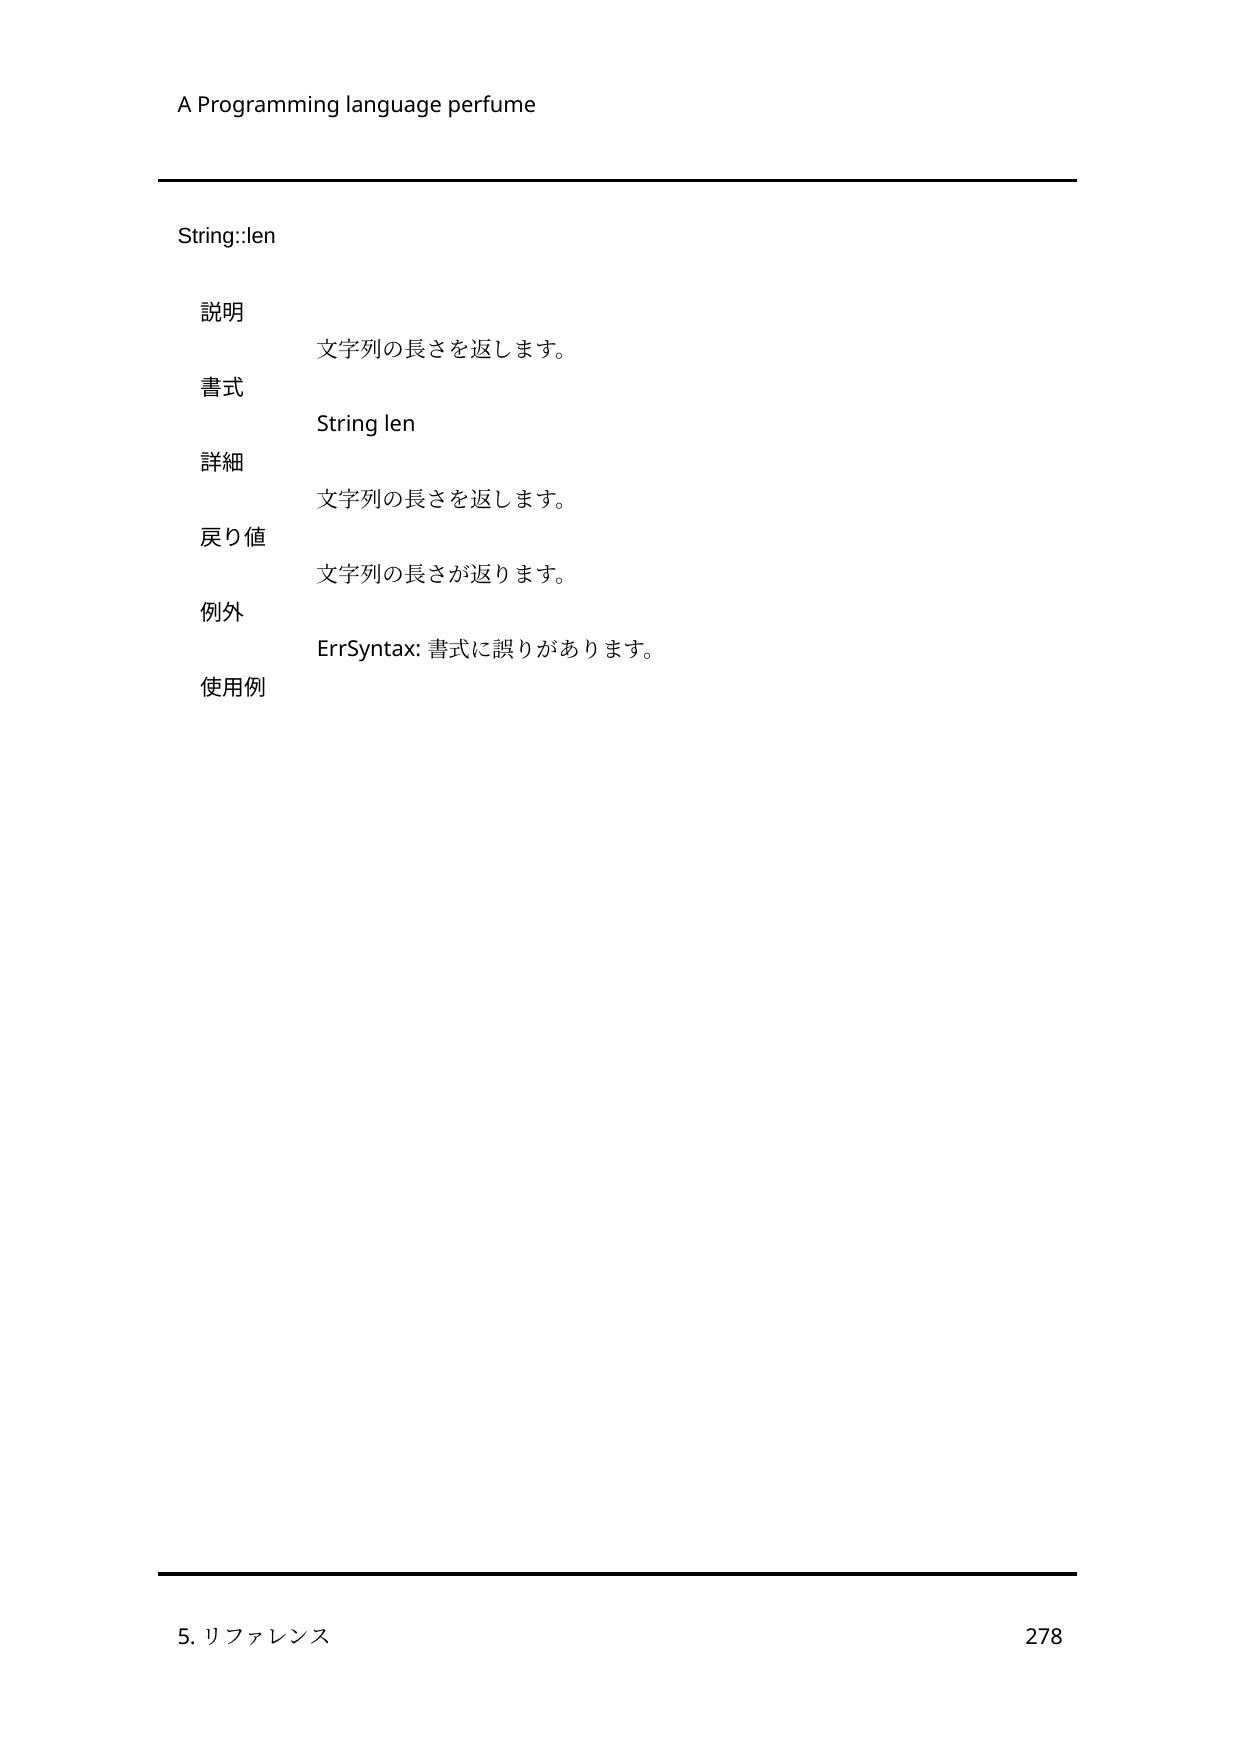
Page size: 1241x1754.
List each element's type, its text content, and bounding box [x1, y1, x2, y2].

table_cell 例外 [200, 592, 317, 667]
table_header 説明 [200, 292, 317, 367]
table_cell 書式 [200, 367, 317, 442]
table_cell 文字列の長さを返します。 [317, 442, 1063, 517]
table_header 文字列の長さを返します。 [317, 292, 1063, 367]
table_cell ErrSyntax: 書式に誤りがあります。 [317, 592, 1063, 667]
table_cell 詳細 [200, 442, 317, 517]
table_cell 戻り値 [200, 517, 317, 592]
subtitle String::len [177, 217, 1063, 254]
table_cell 使用例 [200, 667, 317, 742]
table_cell String len [317, 367, 1063, 442]
table_cell 文字列の長さが返ります。 [317, 517, 1063, 592]
table_cell [317, 667, 1063, 742]
